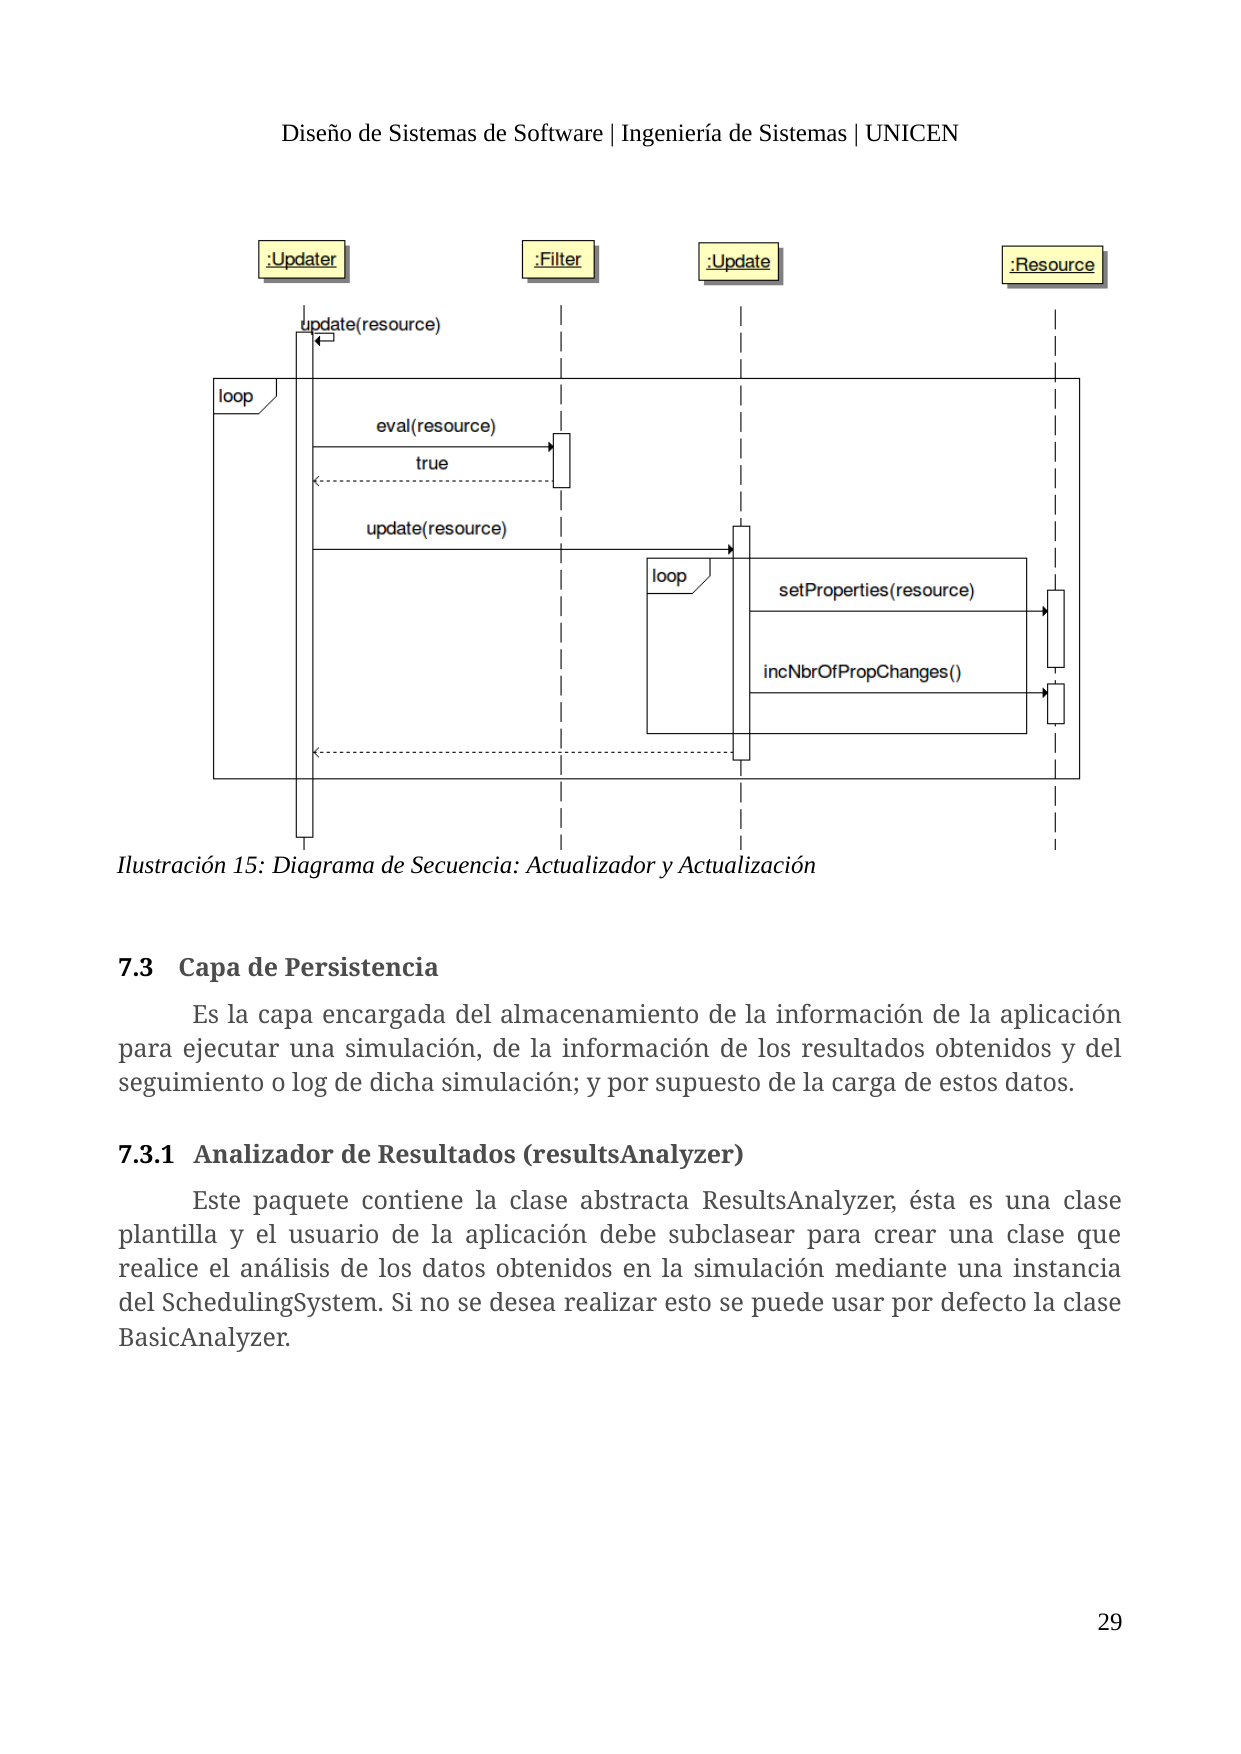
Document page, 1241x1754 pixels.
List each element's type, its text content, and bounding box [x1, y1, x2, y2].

text Ilustración 15: Diagrama de Secuencia: Actualizador y Actualización [117, 850, 1121, 878]
picture [116, 207, 1121, 850]
subtitle Analizador de Resultados (resultsAnalyzer) [118, 1136, 1122, 1170]
subtitle Capa de Persistencia [118, 950, 1122, 984]
text Es la capa encargada del almacenamiento de la información de la aplicación para ejecutar una simulación, de la información de los resultados obtenidos y del seguimiento o log de dicha simulación; y por supuesto de la carga de estos datos. [118, 997, 1122, 1099]
text Este paquete contiene la clase abstracta ResultsAnalyzer, ésta es una clase plantilla y el usuario de la aplicación debe subclasear para crear una clase que realice el análisis de los datos obtenidos en la simulación mediante una instancia del SchedulingSystem. Si no se desea realizar esto se puede usar por defecto la clase BasicAnalyzer. [118, 1183, 1122, 1353]
